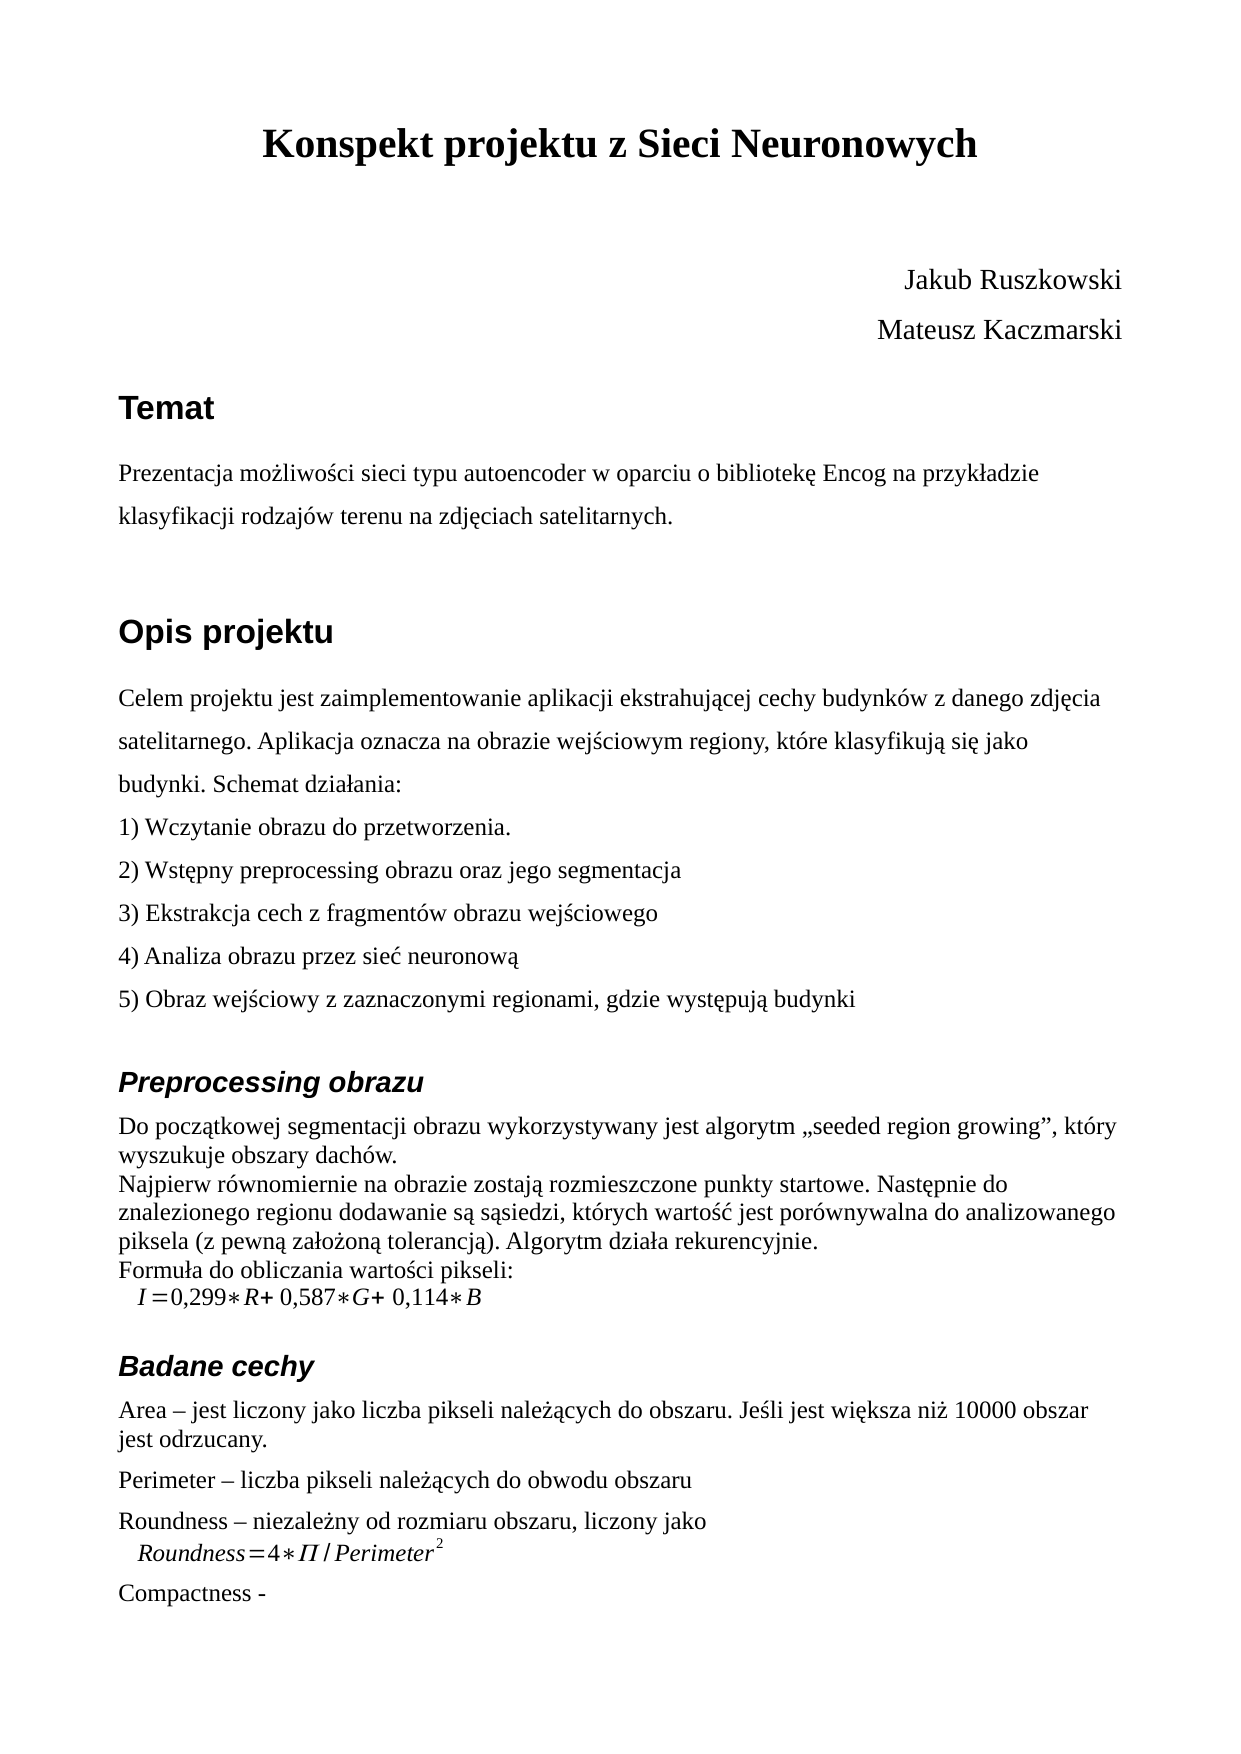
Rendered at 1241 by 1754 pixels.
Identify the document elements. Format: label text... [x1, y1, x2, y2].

text Celem projektu jest zaimplementowanie aplikacji ekstrahującej cechy budynków z danego zdjęcia satelitarnego. Aplikacja oznacza na obrazie wejściowym regiony, które klasyfikują się jako budynki. Schemat działania: 1) Wczytanie obrazu do przetworzenia. 2) Wstępny preprocessing obrazu oraz jego segmentacja 3) Ekstrakcja cech z fragmentów obrazu wejściowego 4) Analiza obrazu przez sieć neuronową 5) Obraz wejściowy z zaznaczonymi regionami, gdzie występują budynki [118, 683, 1122, 1013]
subtitle Badane cechy [118, 1349, 1122, 1382]
text Prezentacja możliwości sieci typu autoencoder w oparciu o bibliotekę Encog na przykładzie klasyfikacji rodzajów terenu na zdjęciach satelitarnych. [118, 458, 1122, 530]
subtitle Temat [118, 387, 1122, 426]
text Do początkowej segmentacji obrazu wykorzystywany jest algorytm „seeded region growing”, który wyszukuje obszary dachów. Najpierw równomiernie na obrazie zostają rozmieszczone punkty startowe. Następnie do znalezionego regionu dodawanie są sąsiedzi, których wartość jest porównywalna do analizowanego piksela (z pewną założoną tolerancją). Algorytm działa rekurencyjnie. Formuła do obliczania wartości pikseli: [118, 1111, 1122, 1311]
text Mateusz Kaczmarski [118, 312, 1122, 346]
text Roundness – niezależny od rozmiaru obszaru, liczony jako [118, 1506, 1122, 1566]
text Area – jest liczony jako liczba pikseli należących do obszaru. Jeśli jest większa niż 10000 obszar jest odrzucany. [118, 1395, 1122, 1452]
subtitle Preprocessing obrazu [118, 1065, 1122, 1099]
text Compactness - [118, 1578, 1122, 1607]
text Konspekt projektu z Sieci Neuronowych [118, 118, 1122, 166]
subtitle Opis projektu [118, 612, 1122, 651]
text Jakub Ruszkowski [118, 262, 1122, 295]
text Perimeter – liczba pikseli należących do obwodu obszaru [118, 1465, 1122, 1494]
